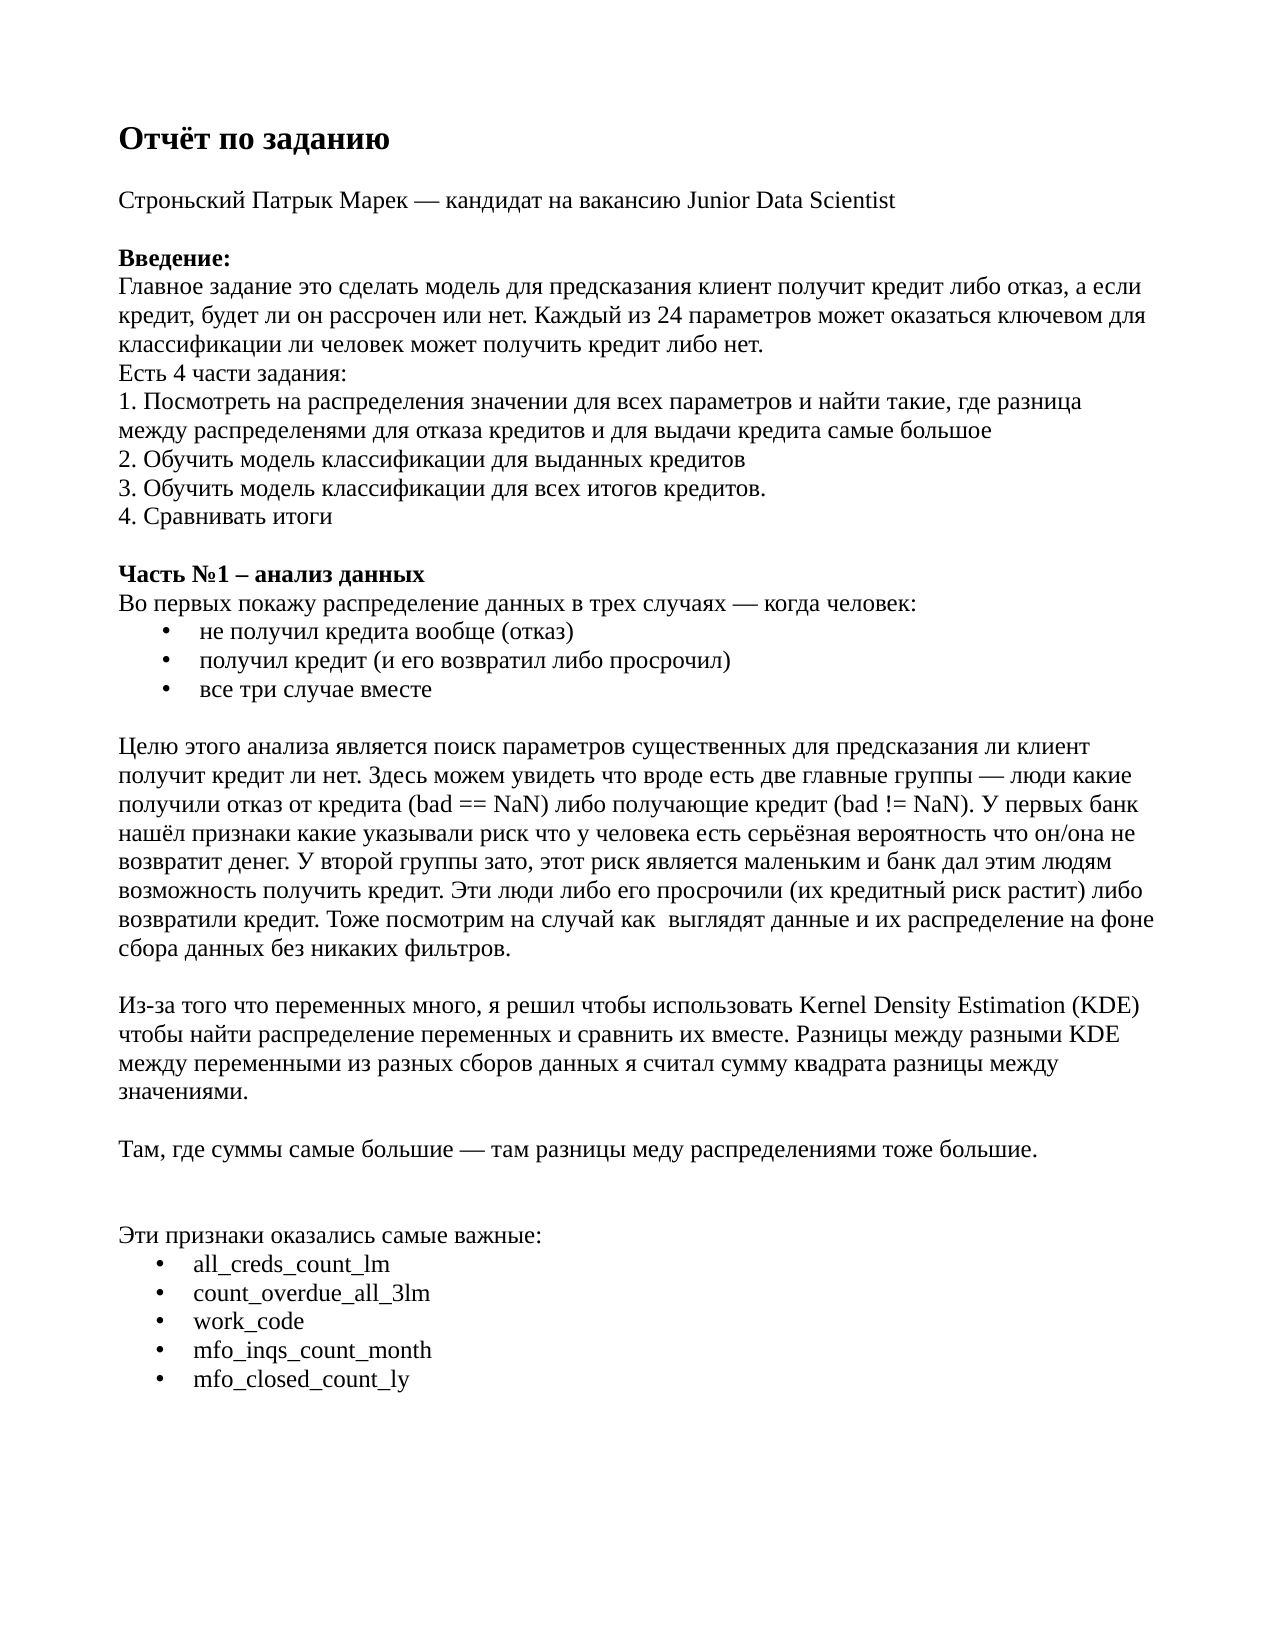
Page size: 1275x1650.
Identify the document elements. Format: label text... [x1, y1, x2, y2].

text Часть №1 – анализ данных [118, 559, 1157, 588]
list все три случае вместе [162, 674, 1157, 703]
text Из-за того что переменных много, я решил чтобы использовать Kernel Density Estimation (KDE) чтобы найти распределение переменных и сравнить их вместе. Разницы между разными KDE между переменными из разных сборов данных я считал сумму квадрата разницы между значениями. [118, 990, 1157, 1105]
list mfo_inqs_count_month [156, 1335, 1157, 1364]
list получил кредит (и его возвратил либо просрочил) [162, 645, 1157, 674]
text Там, где суммы самые большие — там разницы меду распределениями тоже большие. [118, 1134, 1157, 1163]
text Во первых покажу распределение данных в трех случаях — когда человек: [118, 588, 1157, 616]
text 1. Посмотреть на распределения значении для всех параметров и найти такие, где разница между распределенями для отказа кредитов и для выдачи кредита самые большое [118, 386, 1157, 444]
list work_code [156, 1306, 1157, 1335]
text 4. Сравнивать итоги [118, 501, 1157, 530]
list count_overdue_all_3lm [156, 1278, 1157, 1306]
text Отчёт по заданию [118, 118, 1157, 156]
text Главное задание это сделать модель для предсказания клиент получит кредит либо отказ, а если кредит, будет ли он рассрочен или нет. Каждый из 24 параметров может оказаться ключевом для классификации ли человек может получить кредит либо нет. [118, 271, 1157, 358]
text Введение: [118, 243, 1157, 271]
text Целю этого анализа является поиск параметров существенных для предсказания ли клиент получит кредит ли нет. Здесь можем увидеть что вроде есть две главные группы — люди какие получили отказ от кредита (bad == NaN) либо получающие кредит (bad != NaN). У первых банк нашёл признаки какие указывали риск что у человека есть серьёзная вероятность что он/она не возвратит денег. У второй группы зато, этот риск является маленьким и банк дал этим людям возможность получить кредит. Эти люди либо его просрочили (их кредитный риск растит) либо возвратили кредит. Тоже посмотрим на случай как выглядят данные и их распределение на фоне сбора данных без никаких фильтров. [118, 731, 1157, 961]
list не получил кредита вообще (отказ) [162, 616, 1157, 645]
list all_creds_count_lm [156, 1249, 1157, 1278]
list mfo_closed_count_ly [156, 1364, 1157, 1393]
text Есть 4 части задания: [118, 358, 1157, 386]
text 2. Обучить модель классификации для выданных кредитов [118, 444, 1157, 473]
text 3. Обучить модель классификации для всех итогов кредитов. [118, 473, 1157, 501]
text Строньский Патрык Марек — кандидат на вакансию Junior Data Scientist [118, 185, 1157, 214]
text Эти признаки оказались самые важные: [118, 1191, 1157, 1249]
